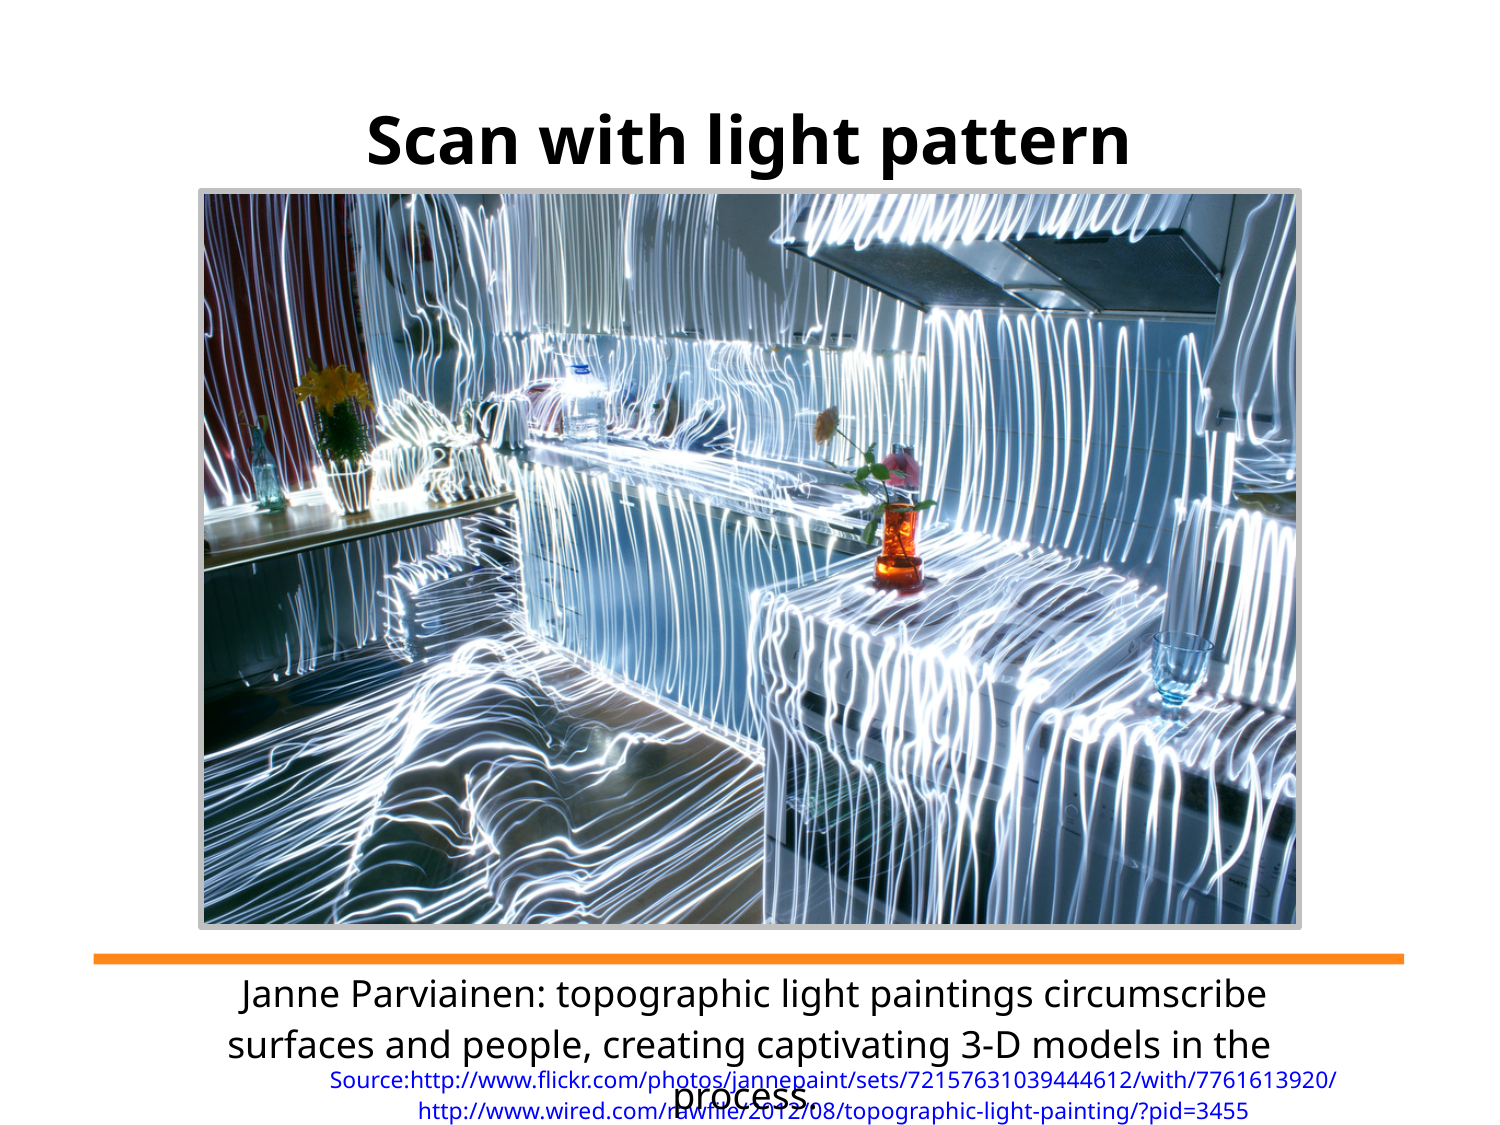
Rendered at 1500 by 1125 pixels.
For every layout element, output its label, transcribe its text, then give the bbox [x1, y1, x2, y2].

picture [0, 0, 1500, 1125]
text_box Janne Parviainen: topographic light paintings circumscribe surfaces and people, creating captivating 3-D models in the process. [158, 960, 1342, 1064]
text_box Source:http://www.flickr.com/photos/jannepaint/sets/72157631039444612/with/7761613920/ http://www.wired.com/rawfile/2012/08/topographic-light-painting/?pid=3455 [315, 1064, 1185, 1123]
title Scan with light pattern [75, 44, 1425, 233]
